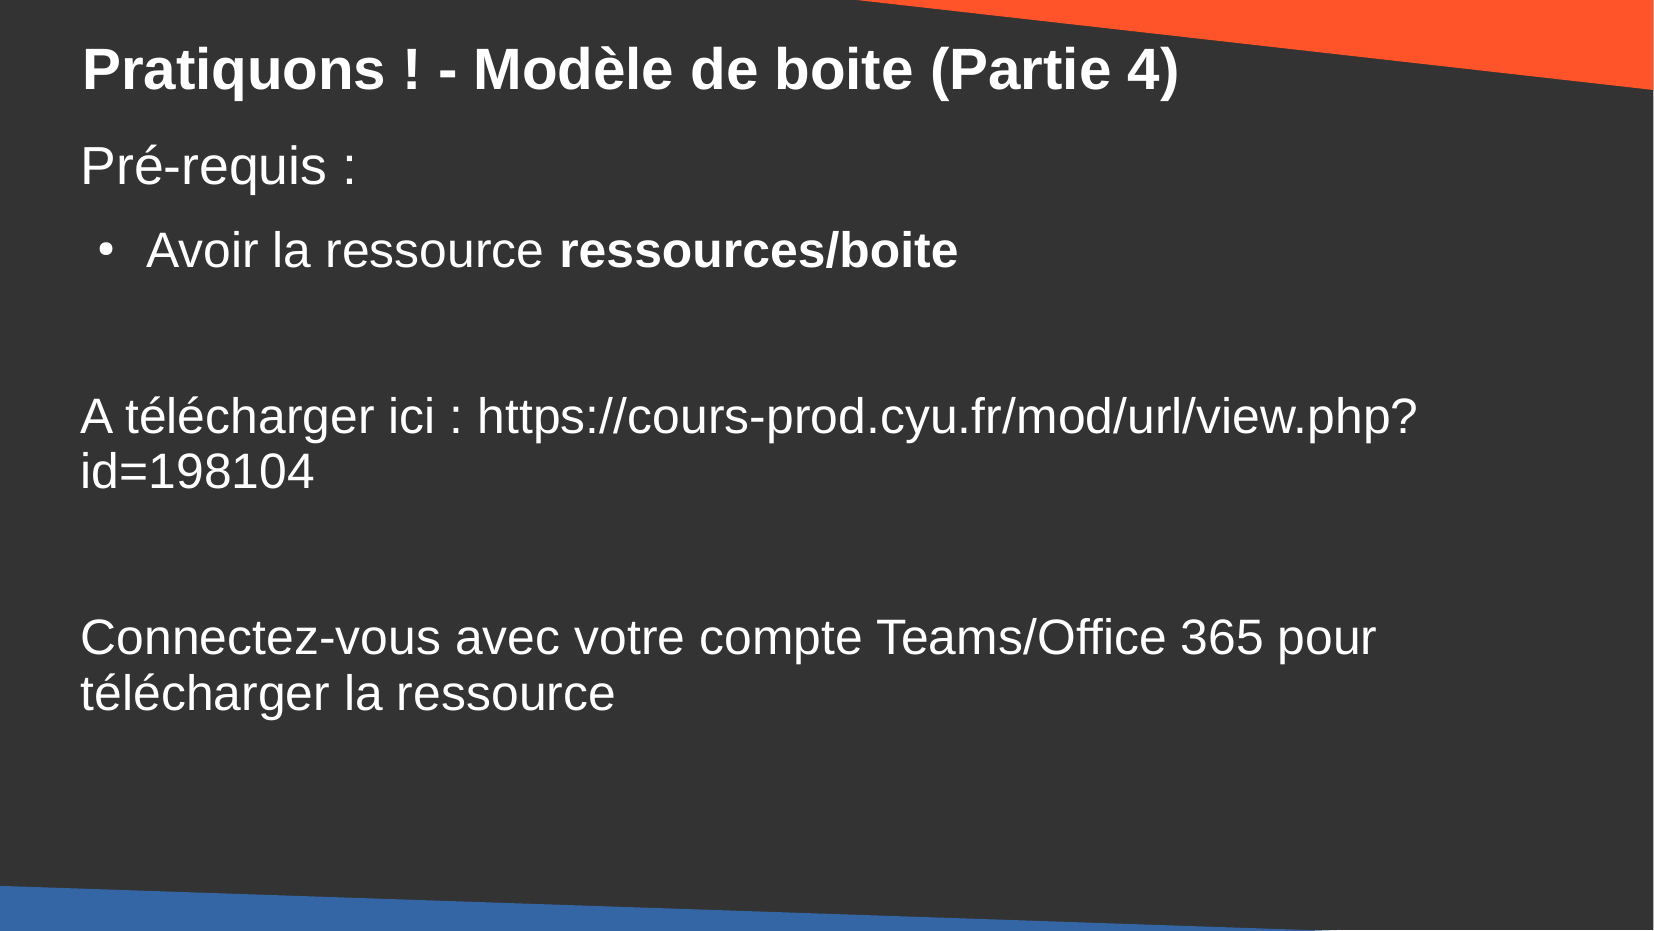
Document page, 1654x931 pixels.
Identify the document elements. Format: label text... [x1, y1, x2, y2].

list Pré-requis : Avoir la ressource ressources/boite A télécharger ici : https://cours-prod.cyu.fr/mod/url/view.php?id=198104 Connectez-vous avec votre compte Teams/Office 365 pour télécharger la ressource [80, 135, 1620, 721]
text_box [0, 885, 1337, 931]
title Pratiquons ! - Modèle de boite (Partie 4) [82, 37, 1571, 114]
text_box [856, 0, 1654, 91]
